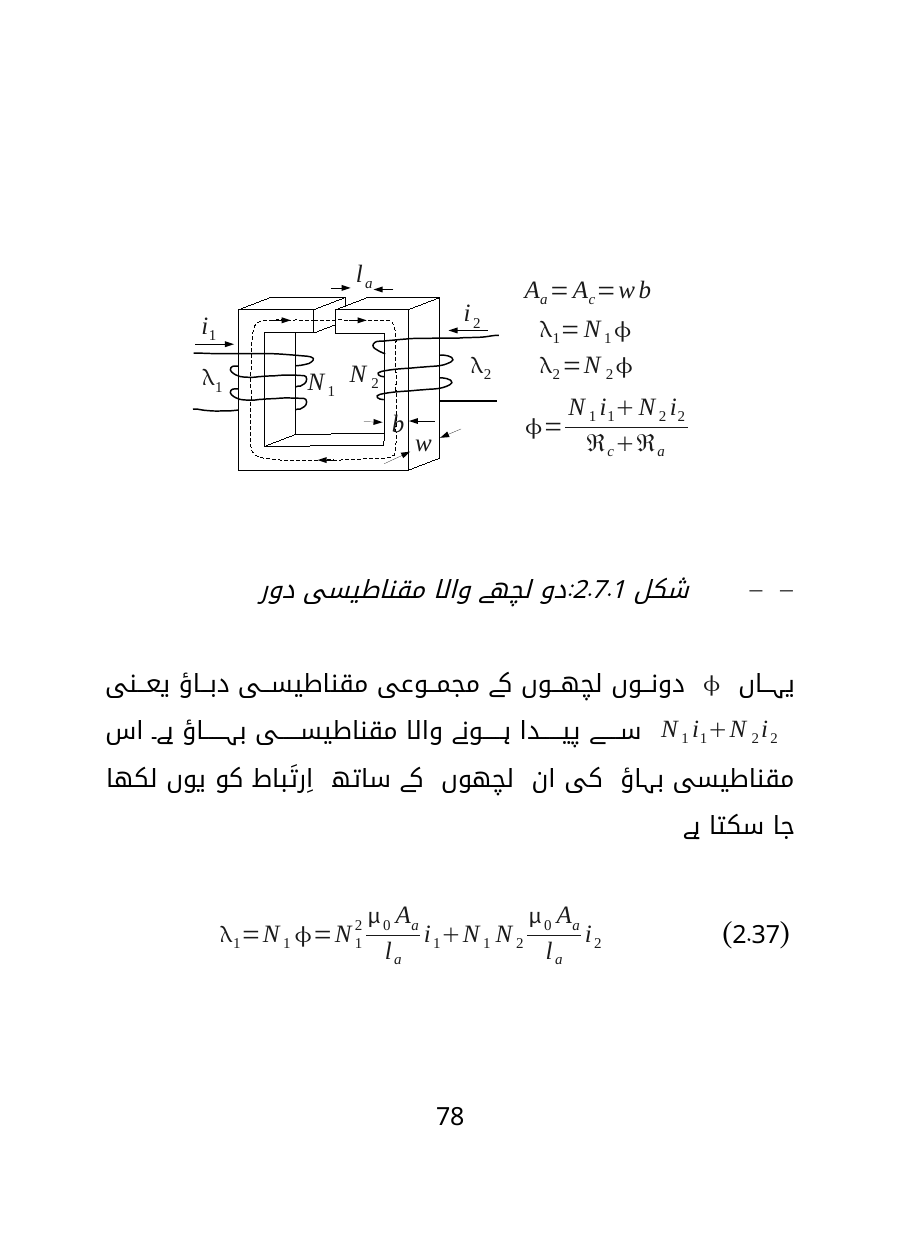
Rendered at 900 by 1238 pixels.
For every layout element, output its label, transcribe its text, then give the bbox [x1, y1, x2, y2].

list شکل 210:دو لچھے والا مقناطیسی دور [120, 181, 780, 614]
table_header [105, 896, 707, 987]
table_header (2.37) [707, 896, 795, 987]
text یہاںدونوں لچھوں کے مجموعی مقناطیسی دباؤ یعنی سے پیدا ہونے والا مقناطیسی بہاؤ ہے۔ اس مقناطیسی بہاؤ کی ان لچھوں کے ساتھ اِرتَباط کو یوں لکھا جا سکتا ہے [105, 660, 795, 850]
